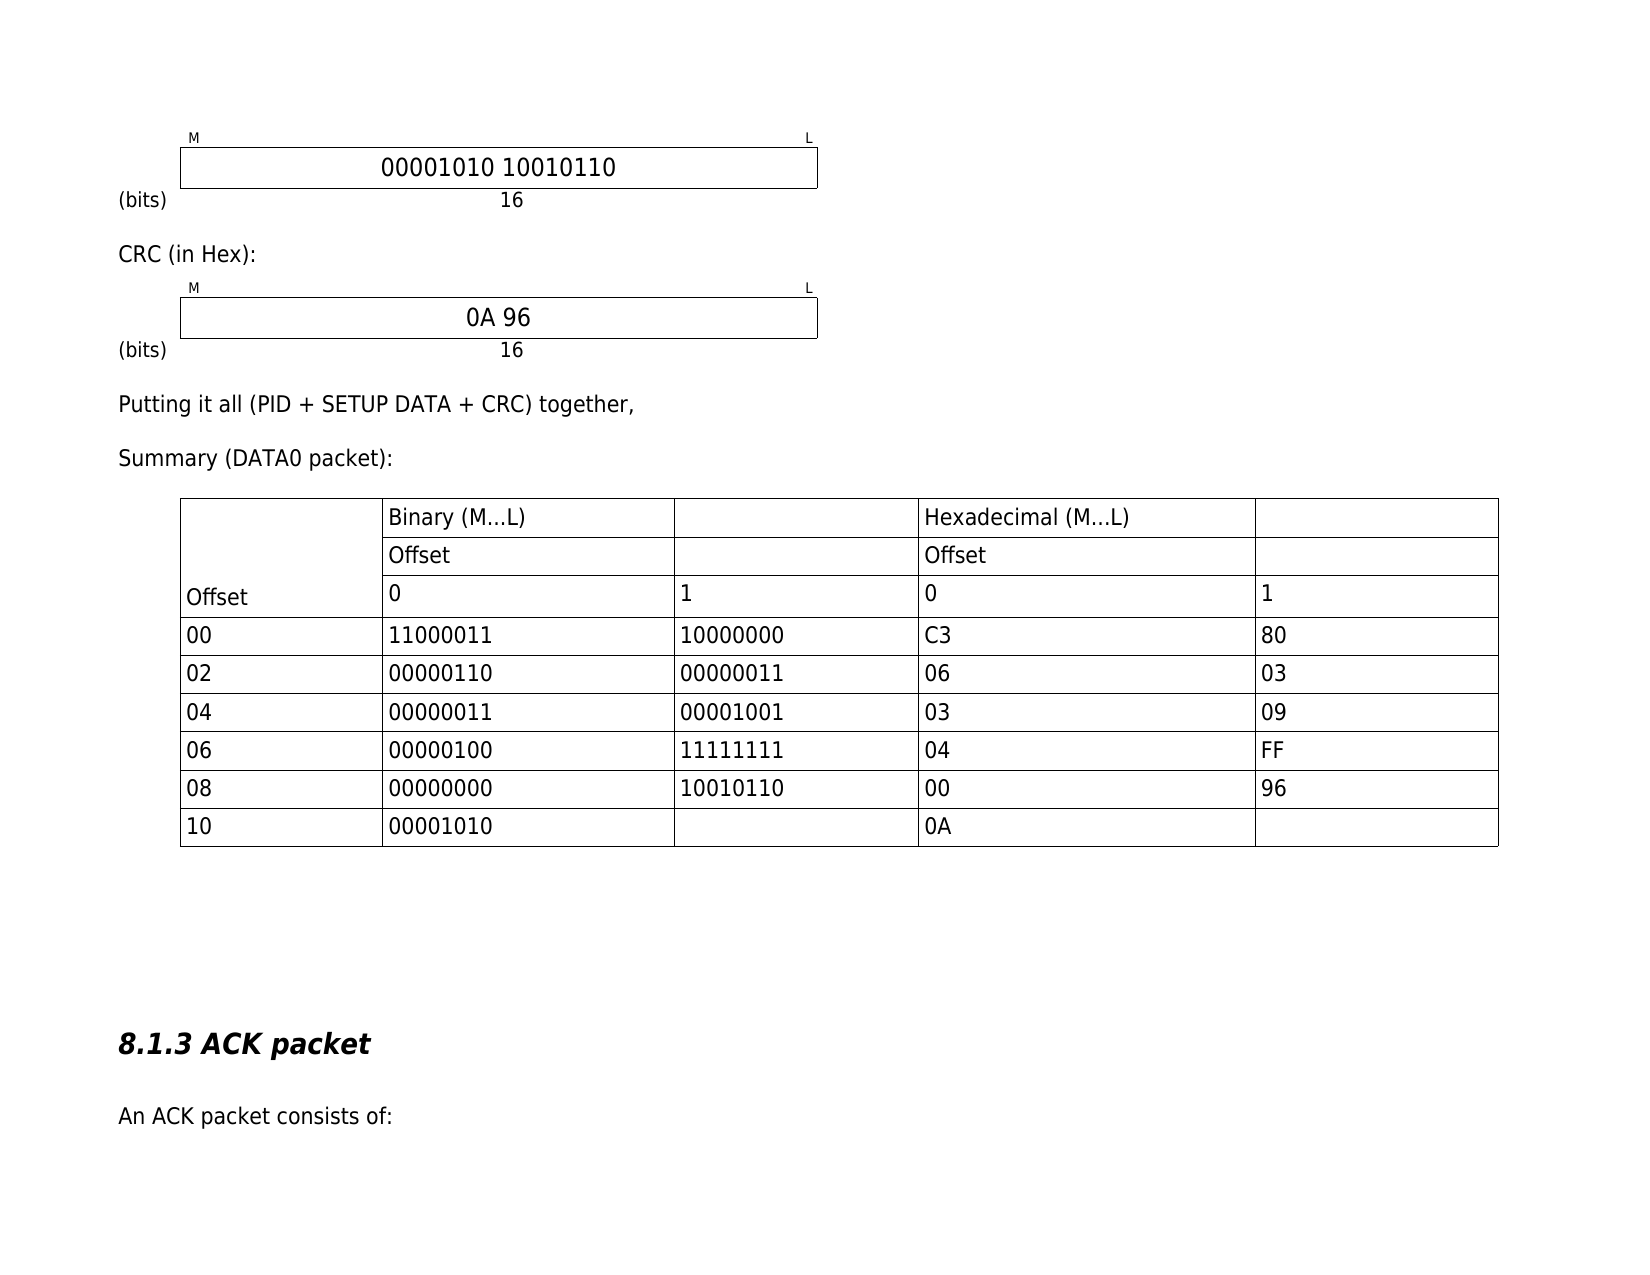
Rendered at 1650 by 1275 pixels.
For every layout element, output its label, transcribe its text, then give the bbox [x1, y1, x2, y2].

table_cell 10000000 [675, 618, 918, 655]
table_cell 00000011 [383, 694, 674, 731]
text M L [118, 268, 1532, 297]
table_cell 03 [919, 694, 1255, 731]
table_cell 04 [181, 694, 382, 731]
table_cell 1 [675, 576, 918, 617]
table_cell 00000011 [675, 656, 918, 693]
table_header Offset [181, 499, 382, 617]
table_cell 11000011 [383, 618, 674, 655]
table_cell Offset [919, 538, 1255, 575]
table_cell 10010110 [675, 771, 918, 808]
table_cell [1256, 538, 1498, 575]
text Summary (DATA0 packet): [118, 445, 1532, 472]
table_cell C3 [919, 618, 1255, 655]
table_cell 02 [181, 656, 382, 693]
table_cell [675, 538, 918, 575]
table_cell 96 [1256, 771, 1498, 808]
table_cell 80 [1256, 618, 1498, 655]
table_cell 00001001 [675, 694, 918, 731]
text Putting it all (PID + SETUP DATA + CRC) together, [118, 392, 1532, 418]
text M L [118, 118, 1532, 147]
table_cell [675, 809, 918, 846]
table_header 0A 96 [181, 298, 817, 338]
table_cell 08 [181, 771, 382, 808]
text An ACK packet consists of: [118, 1103, 1532, 1130]
table_cell 0 [919, 576, 1255, 617]
table_cell 00 [181, 618, 382, 655]
table_cell 03 [1256, 656, 1498, 693]
table_cell 06 [181, 732, 382, 769]
table_cell FF [1256, 732, 1498, 769]
table_header [1256, 499, 1498, 537]
table_cell 0A [919, 809, 1255, 846]
table_header Hexadecimal (M...L) [919, 499, 1255, 537]
table_cell [1256, 809, 1498, 846]
text (bits) 16 [118, 338, 1532, 362]
table_cell 09 [1256, 694, 1498, 731]
table_cell 00000000 [383, 771, 674, 808]
table_cell 11111111 [675, 732, 918, 769]
table_header 00001010 10010110 [181, 148, 817, 188]
subtitle 8.1.3 ACK packet [118, 1027, 1532, 1061]
table_header Binary (M...L) [383, 499, 674, 537]
table_header [675, 499, 918, 537]
table_cell 0 [383, 576, 674, 617]
table_cell 04 [919, 732, 1255, 769]
table_cell Offset [383, 538, 674, 575]
text (bits) 16 [118, 188, 1532, 212]
table_cell 00000100 [383, 732, 674, 769]
table_cell 06 [919, 656, 1255, 693]
table_cell 1 [1256, 576, 1498, 617]
text CRC (in Hex): [118, 242, 1532, 268]
table_cell 00001010 [383, 809, 674, 846]
table_cell 00000110 [383, 656, 674, 693]
table_cell 00 [919, 771, 1255, 808]
table_cell 10 [181, 809, 382, 846]
